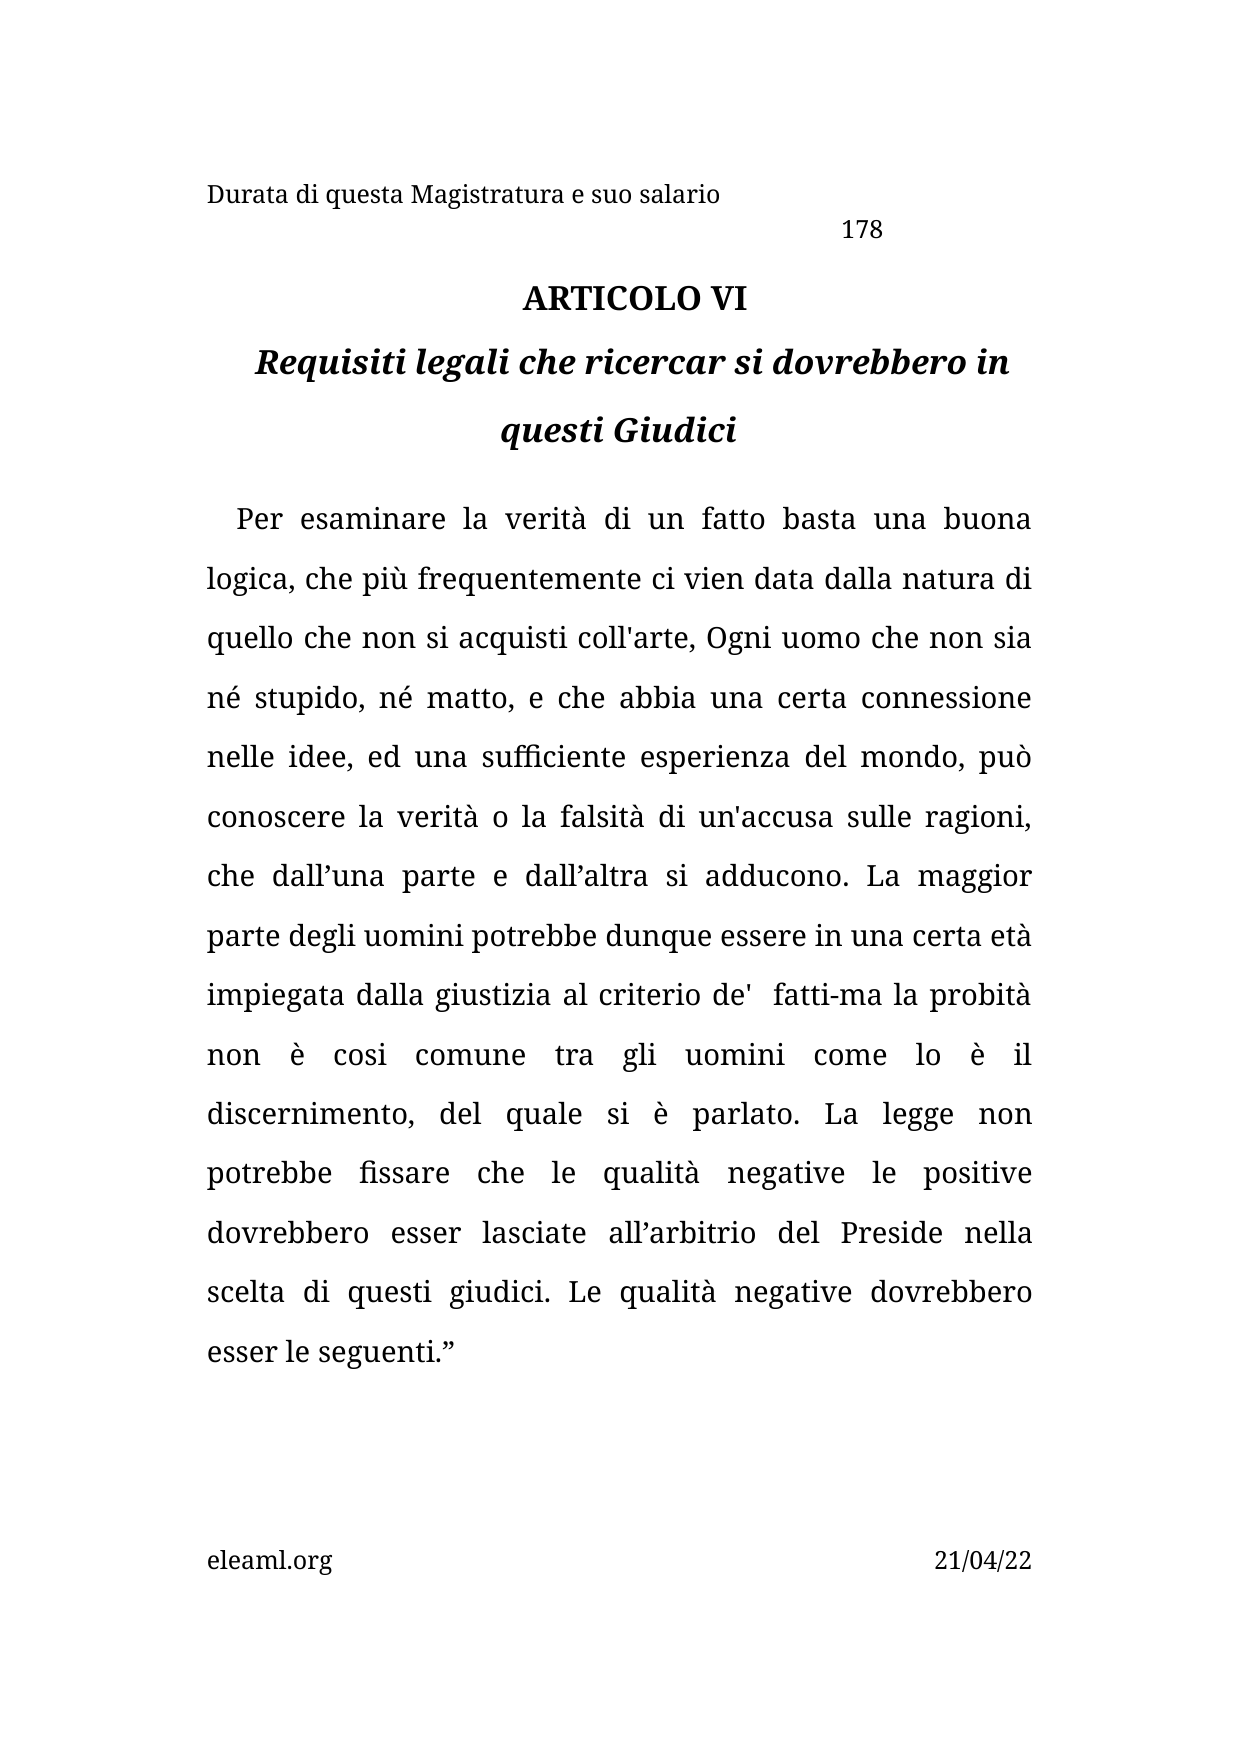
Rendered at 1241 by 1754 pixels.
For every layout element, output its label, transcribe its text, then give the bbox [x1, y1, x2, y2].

subtitle ARTICOLO VI [207, 275, 1033, 320]
text Per esaminare la verità di un fatto basta una buona logica, che più frequentemente ci vien data dalla natura di quello che non si acquisti coll'arte, Ogni uomo che non sia né stupido, né matto, e che abbia una certa connessione nelle idee, ed una sufficiente esperienza del mondo, può conoscere la verità o la falsità di un'accusa sulle ragioni, che dall’una parte e dall’altra si adducono. La maggior parte degli uomini potrebbe dunque essere in una certa età impiegata dalla giustizia al criterio de' fatti-ma la probità non è cosi comune tra gli uomini come lo è il discernimento, del quale si è parlato. La legge non potrebbe fissare che le qualità negative le positive dovrebbero esser lasciate all’arbitrio del Preside nella scelta di questi giudici. Le qualità negative dovrebbero esser le seguenti.” [207, 498, 1033, 1371]
subtitle Requisiti legali che ricercar si dovrebbero in questi Giudici [207, 339, 1033, 452]
